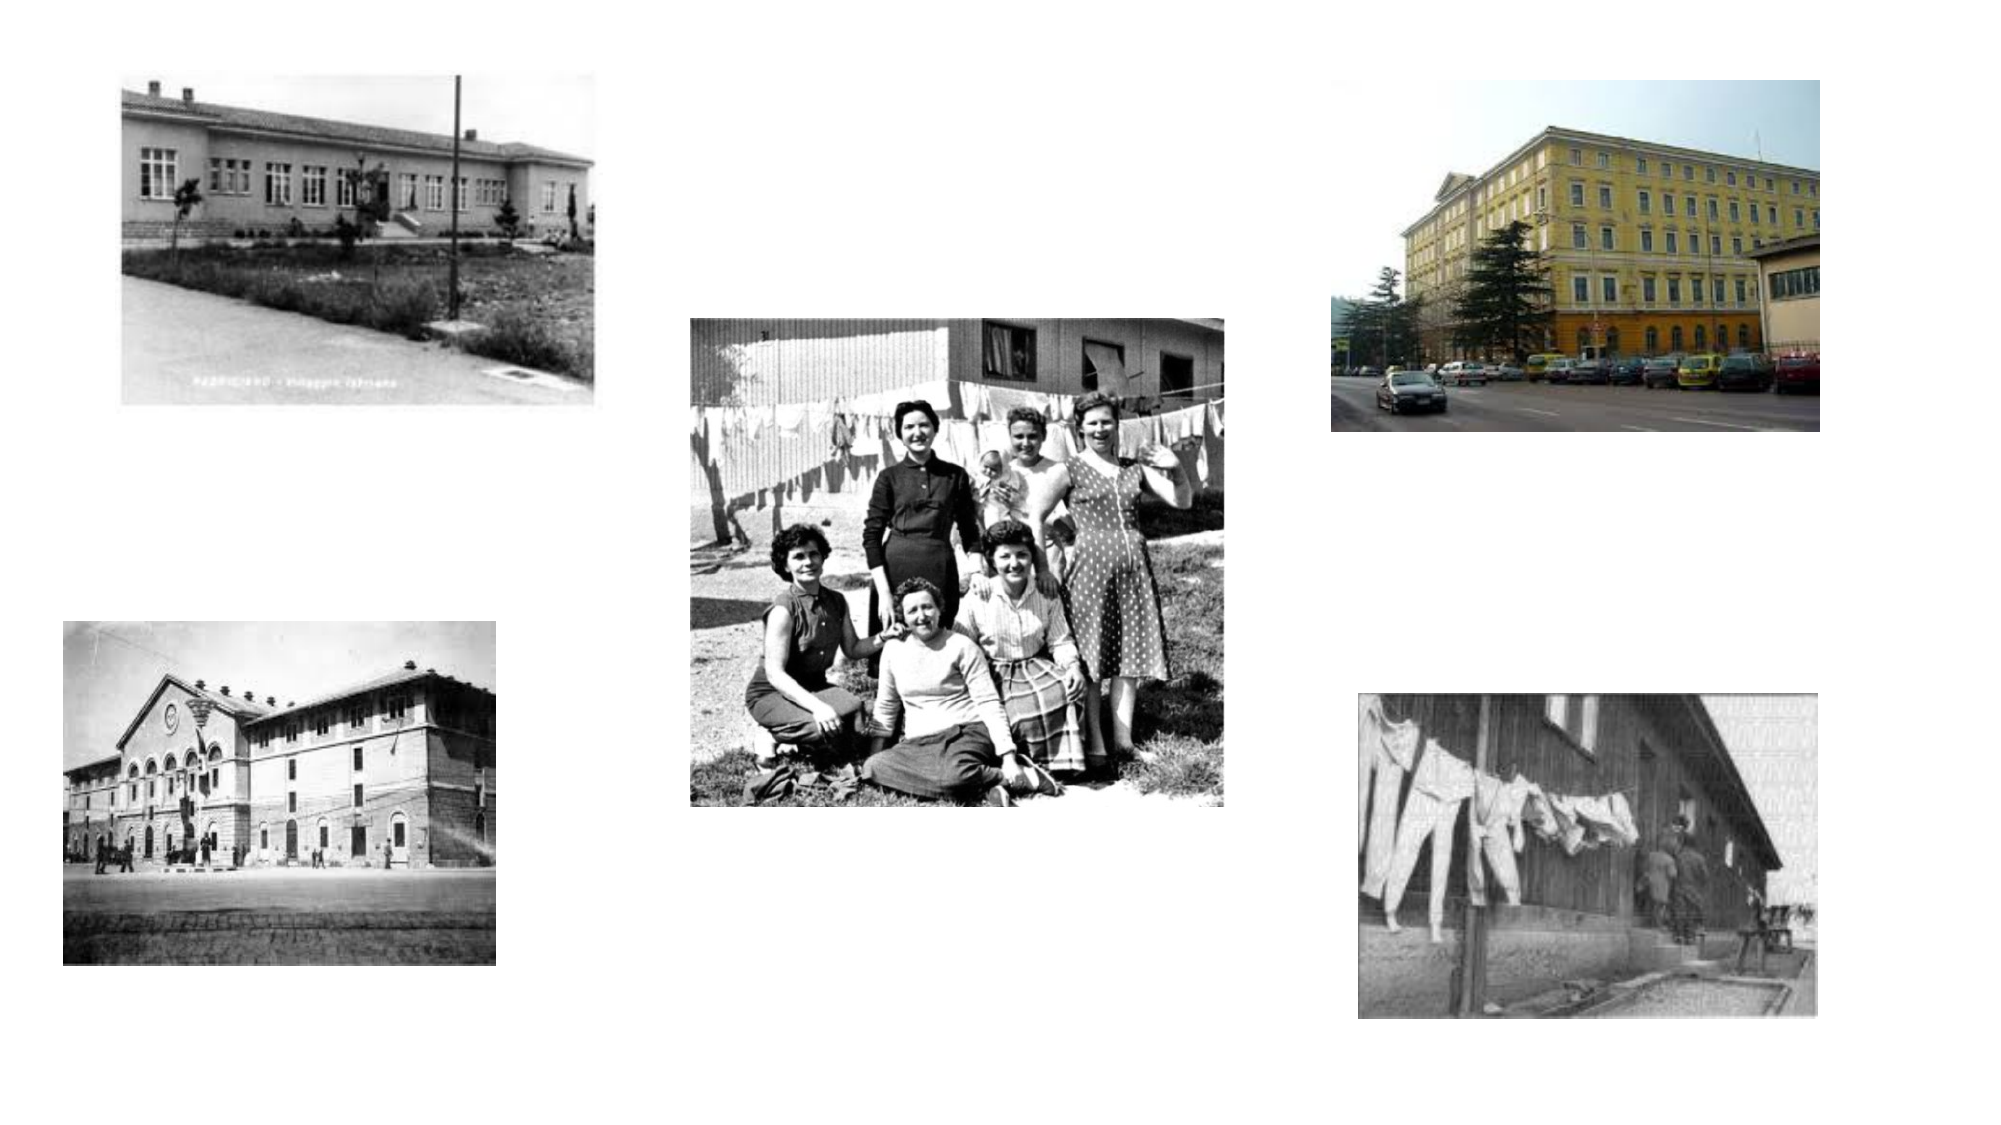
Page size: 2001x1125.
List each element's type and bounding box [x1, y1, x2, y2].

picture [690, 318, 1225, 807]
picture [1358, 693, 1818, 1019]
picture [1331, 80, 1820, 432]
picture [63, 621, 496, 966]
picture [115, 70, 603, 414]
